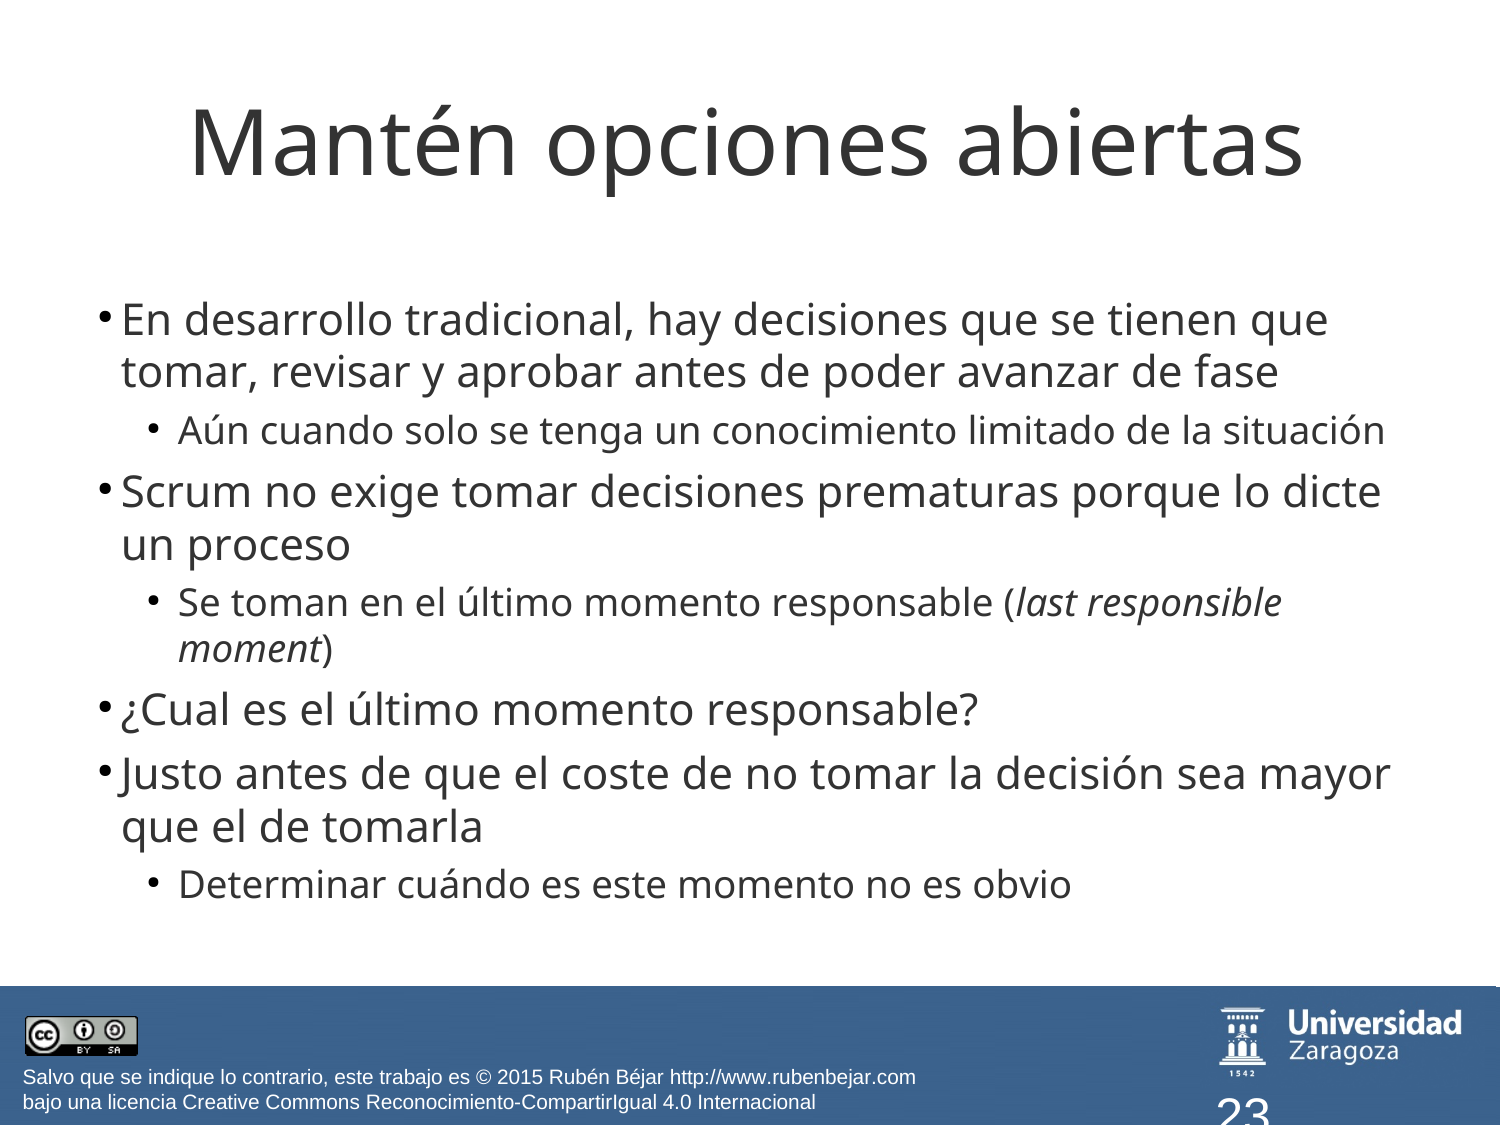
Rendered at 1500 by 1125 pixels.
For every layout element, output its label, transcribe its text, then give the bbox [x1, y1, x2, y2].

picture [0, 986, 1500, 1125]
title Mantén opciones abiertas [74, 21, 1420, 257]
list En desarrollo tradicional, hay decisiones que se tienen que tomar, revisar y aprobar antes de poder avanzar de fase Aún cuando solo se tenga un conocimiento limitado de la situación Scrum no exige tomar decisiones prematuras porque lo dicte un proceso Se toman en el último momento responsable (last responsible moment) ¿Cual es el último momento responsable? Justo antes de que el coste de no tomar la decisión sea mayor que el de tomarla Determinar cuándo es este momento no es obvio [82, 283, 1418, 957]
